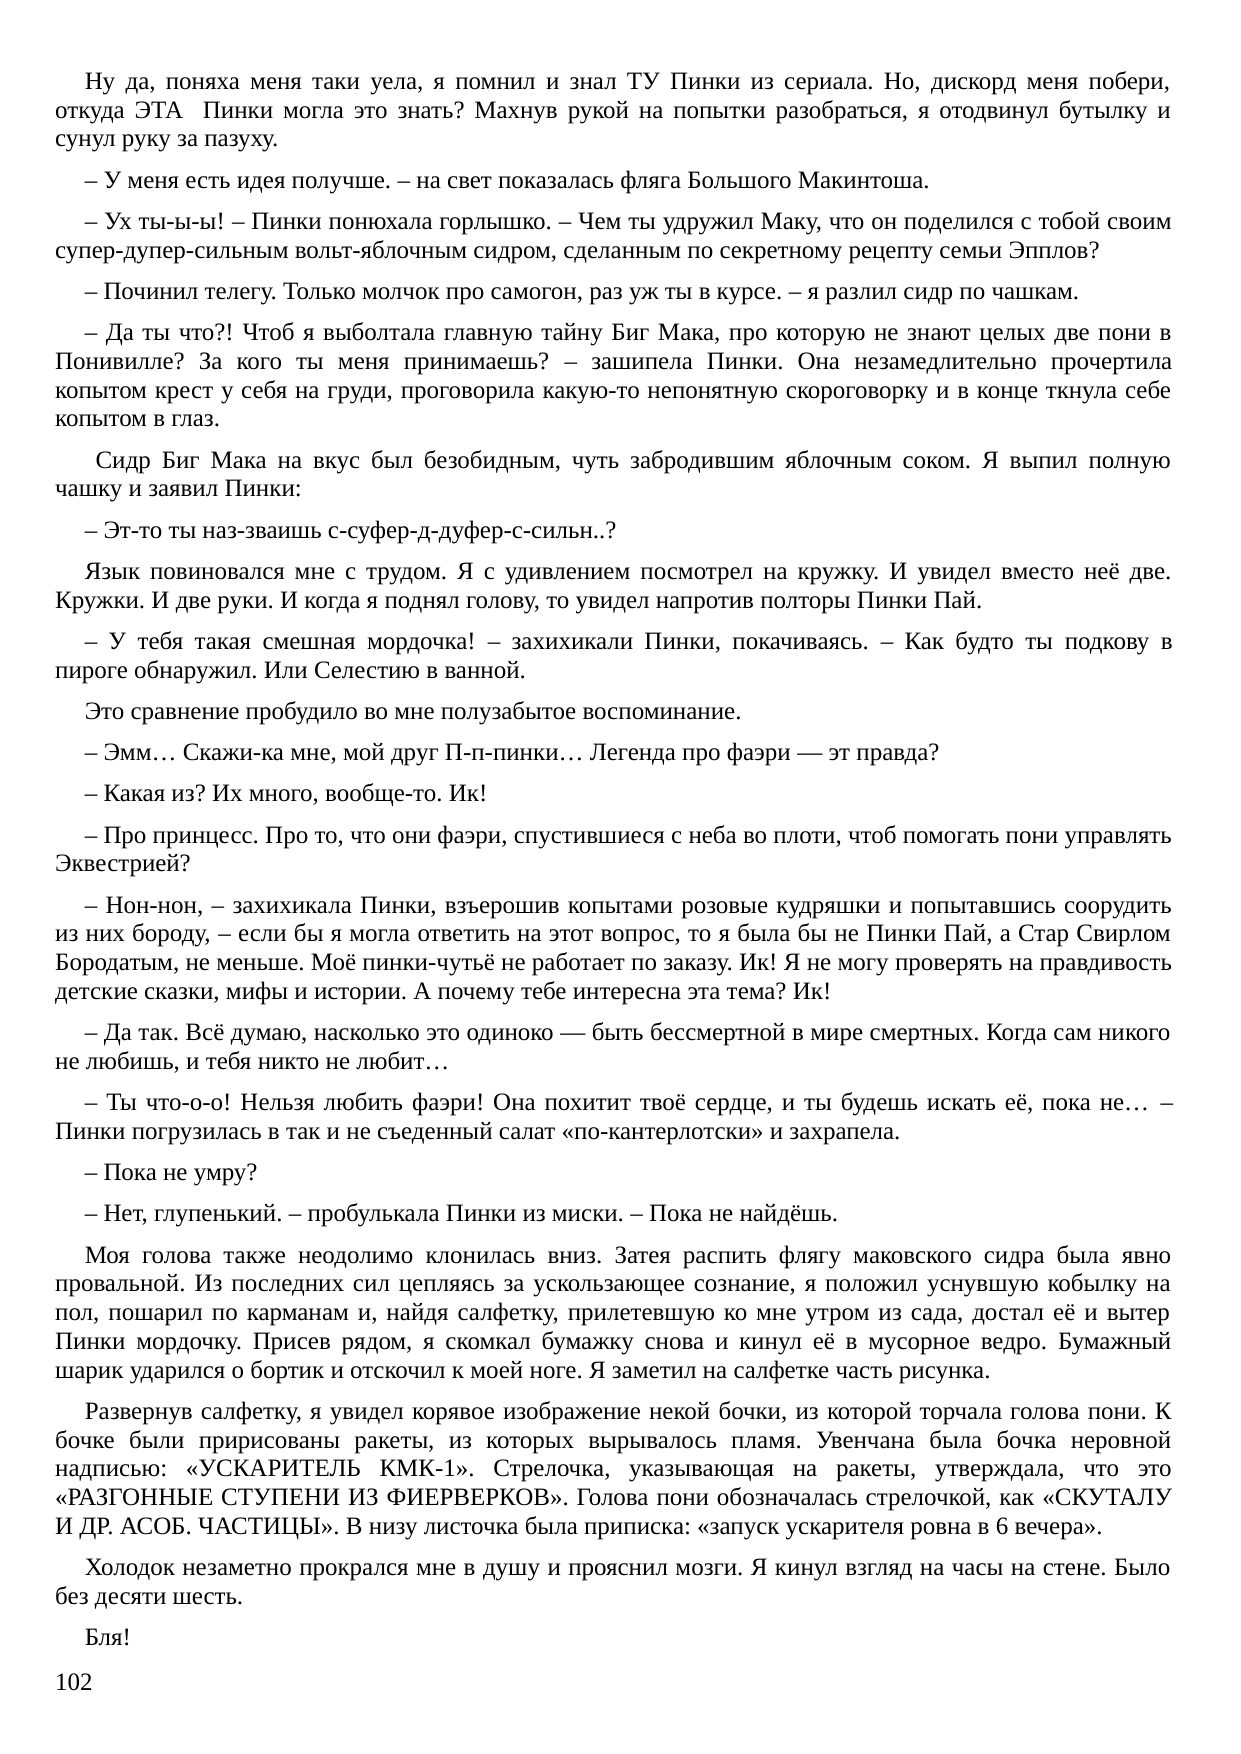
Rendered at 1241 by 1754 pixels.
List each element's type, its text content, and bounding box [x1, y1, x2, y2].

text – У тебя такая смешная мордочка! – захихикали Пинки, покачиваясь. – Как будто ты подкову в пироге обнаружил. Или Селестию в ванной. [55, 626, 1173, 683]
text Бля! [55, 1622, 1173, 1651]
text – Да ты что?! Чтоб я выболтала главную тайну Биг Мака, про которую не знают целых две пони в Понивилле? За кого ты меня принимаешь? – зашипела Пинки. Она незамедлительно прочертила копытом крест у себя на груди, проговорила какую-то непонятную скороговорку и в конце ткнула себе копытом в глаз. [55, 317, 1173, 432]
text Развернув салфетку, я увидел корявое изображение некой бочки, из которой торчала голова пони. К бочке были пририсованы ракеты, из которых вырывалось пламя. Увенчана была бочка неровной надписью: «УСКАРИТЕЛЬ КМК-1». Стрелочка, указывающая на ракеты, утверждала, что это «РАЗГОННЫЕ СТУПЕНИ ИЗ ФИЕРВЕРКОВ». Голова пони обозначалась стрелочкой, как «СКУТАЛУ И ДР. АСОБ. ЧАСТИЦЫ». В низу листочка была приписка: «запуск ускарителя ровна в 6 вечера». [55, 1396, 1173, 1540]
text – Нет, глупенький. – пробулькала Пинки из миски. – Пока не найдёшь. [55, 1198, 1173, 1227]
text – Пока не умру? [55, 1157, 1173, 1186]
text Сидр Биг Мака на вкус был безобидным, чуть забродившим яблочным соком. Я выпил полную чашку и заявил Пинки: [55, 445, 1173, 502]
text – Да так. Всё думаю, насколько это одиноко — быть бессмертной в мире смертных. Когда сам никого не любишь, и тебя никто не любит… [55, 1017, 1173, 1075]
text Ну да, поняха меня таки уела, я помнил и знал ТУ Пинки из сериала. Но, дискорд меня побери, откуда ЭТА Пинки могла это знать? Махнув рукой на попытки разобраться, я отодвинул бутылку и сунул руку за пазуху. [55, 66, 1173, 152]
text – Эт-то ты наз-зваишь с-суфер-д-дуфер-с-сильн..? [55, 515, 1173, 543]
text Язык повиновался мне с трудом. Я с удивлением посмотрел на кружку. И увидел вместо неё две. Кружки. И две руки. И когда я поднял голову, то увидел напротив полторы Пинки Пай. [55, 556, 1173, 613]
text – Ты что-о-о! Нельзя любить фаэри! Она похитит твоё сердце, и ты будешь искать её, пока не… – Пинки погрузилась в так и не съеденный салат «по-кантерлотски» и захрапела. [55, 1087, 1173, 1145]
text – Нон-нон, – захихикала Пинки, взъерошив копытами розовые кудряшки и попытавшись соорудить из них бороду, – если бы я могла ответить на этот вопрос, то я была бы не Пинки Пай, а Стар Свирлом Бородатым, не меньше. Моё пинки-чутьё не работает по заказу. Ик! Я не могу проверять на правдивость детские сказки, мифы и истории. А почему тебе интересна эта тема? Ик! [55, 890, 1173, 1005]
text – Эмм… Скажи-ка мне, мой друг П-п-пинки… Легенда про фаэри — эт правда? [55, 737, 1173, 766]
text Это сравнение пробудило во мне полузабытое воспоминание. [55, 696, 1173, 725]
text – У меня есть идея получше. – на свет показалась фляга Большого Макинтоша. [55, 165, 1173, 193]
text – Ух ты-ы-ы! – Пинки понюхала горлышко. – Чем ты удружил Маку, что он поделился с тобой своим супер-дупер-сильным вольт-яблочным сидром, сделанным по секретному рецепту семьи Эпплов? [55, 206, 1173, 263]
text – Починил телегу. Только молчок про самогон, раз уж ты в курсе. – я разлил сидр по чашкам. [55, 276, 1173, 305]
text Моя голова также неодолимо клонилась вниз. Затея распить флягу маковского сидра была явно провальной. Из последних сил цепляясь за ускользающее сознание, я положил уснувшую кобылку на пол, пошарил по карманам и, найдя салфетку, прилетевшую ко мне утром из сада, достал её и вытер Пинки мордочку. Присев рядом, я скомкал бумажку снова и кинул её в мусорное ведро. Бумажный шарик ударился о бортик и отскочил к моей ноге. Я заметил на салфетке часть рисунка. [55, 1240, 1173, 1383]
text Холодок незаметно прокрался мне в душу и прояснил мозги. Я кинул взгляд на часы на стене. Было без десяти шесть. [55, 1552, 1173, 1610]
text – Про принцесс. Про то, что они фаэри, спустившиеся с неба во плоти, чтоб помогать пони управлять Эквестрией? [55, 820, 1173, 877]
text – Какая из? Их много, вообще-то. Ик! [55, 778, 1173, 807]
